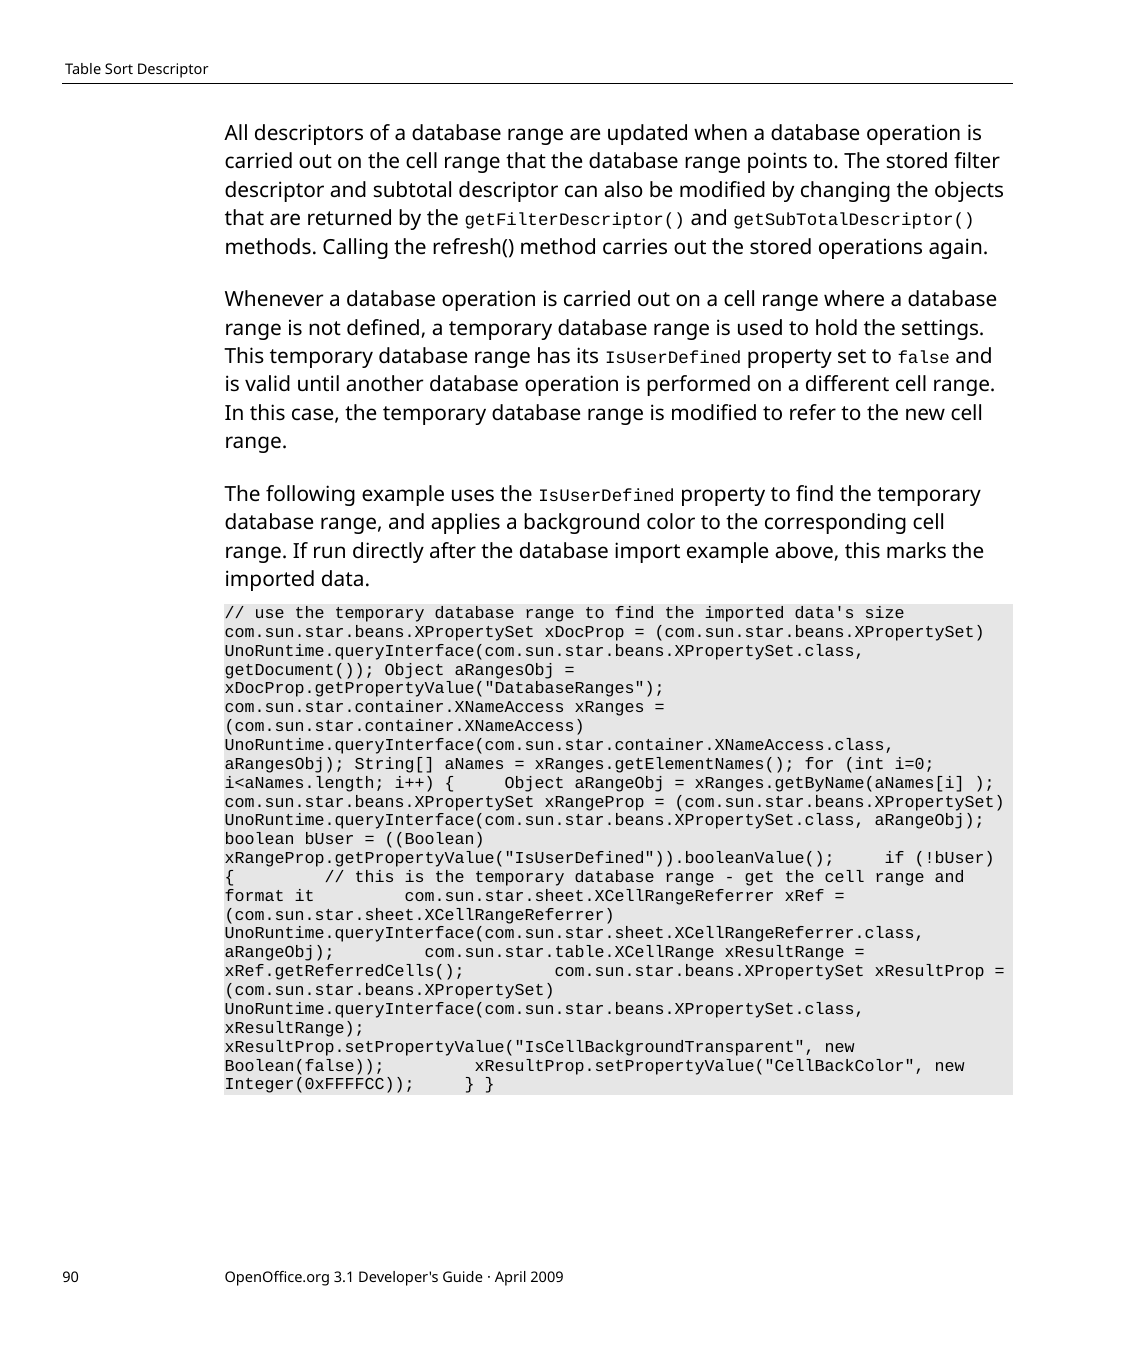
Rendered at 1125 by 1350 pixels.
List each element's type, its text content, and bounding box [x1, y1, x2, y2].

text // use the temporary database range to find the imported data's size com.sun.star.beans.XPropertySet xDocProp = (com.sun.star.beans.XPropertySet) UnoRuntime.queryInterface(com.sun.star.beans.XPropertySet.class, getDocument()); Object aRangesObj = xDocProp.getPropertyValue("DatabaseRanges"); com.sun.star.container.XNameAccess xRanges = (com.sun.star.container.XNameAccess) UnoRuntime.queryInterface(com.sun.star.container.XNameAccess.class, aRangesObj); String[] aNames = xRanges.getElementNames(); for (int i=0; i<aNames.length; i++) { Object aRangeObj = xRanges.getByName(aNames[i] ); com.sun.star.beans.XPropertySet xRangeProp = (com.sun.star.beans.XPropertySet) UnoRuntime.queryInterface(com.sun.star.beans.XPropertySet.class, aRangeObj); boolean bUser = ((Boolean) xRangeProp.getPropertyValue("IsUserDefined")).booleanValue(); if (!bUser) { // this is the temporary database range - get the cell range and format it com.sun.star.sheet.XCellRangeReferrer xRef = (com.sun.star.sheet.XCellRangeReferrer) UnoRuntime.queryInterface(com.sun.star.sheet.XCellRangeReferrer.class, aRangeObj); com.sun.star.table.XCellRange xResultRange = xRef.getReferredCells(); com.sun.star.beans.XPropertySet xResultProp = (com.sun.star.beans.XPropertySet) UnoRuntime.queryInterface(com.sun.star.beans.XPropertySet.class, xResultRange); xResultProp.setPropertyValue("IsCellBackgroundTransparent", new Boolean(false)); xResultProp.setPropertyValue("CellBackColor", new Integer(0xFFFFCC)); } } [224, 604, 1013, 1095]
text Whenever a database operation is carried out on a cell range where a database range is not defined, a temporary database range is used to hold the settings. This temporary database range has its IsUserDefined property set to false and is valid until another database operation is performed on a different cell range. In this case, the temporary database range is modified to refer to the new cell range. [224, 284, 1013, 455]
text The following example uses the IsUserDefined property to find the temporary database range, and applies a background color to the corresponding cell range. If run directly after the database import example above, this marks the imported data. [224, 479, 1013, 593]
text All descriptors of a database range are updated when a database operation is carried out on the cell range that the database range points to. The stored filter descriptor and subtotal descriptor can also be modified by changing the objects that are returned by the getFilterDescriptor() and getSubTotalDescriptor() methods. Calling the refresh() method carries out the stored operations again. [224, 118, 1013, 260]
